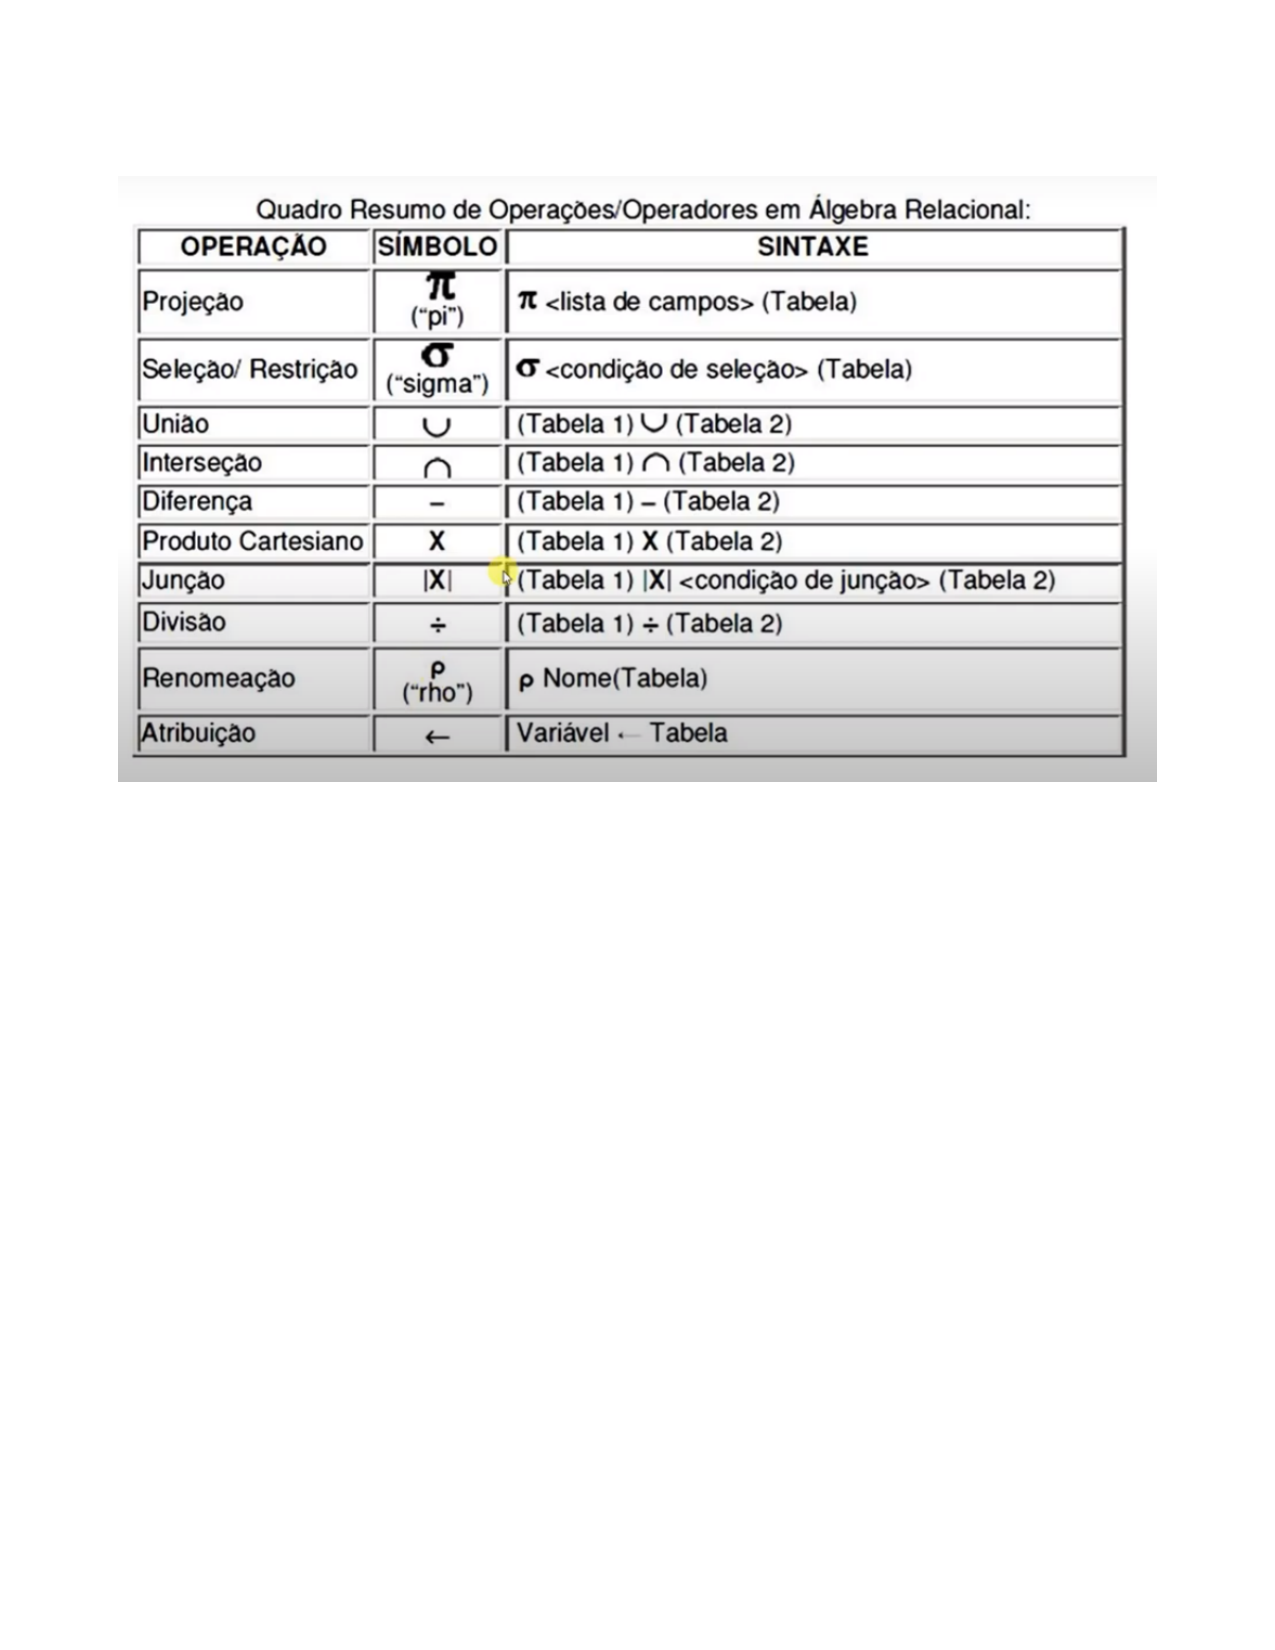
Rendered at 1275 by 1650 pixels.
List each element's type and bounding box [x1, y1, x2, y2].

picture [118, 176, 1157, 782]
